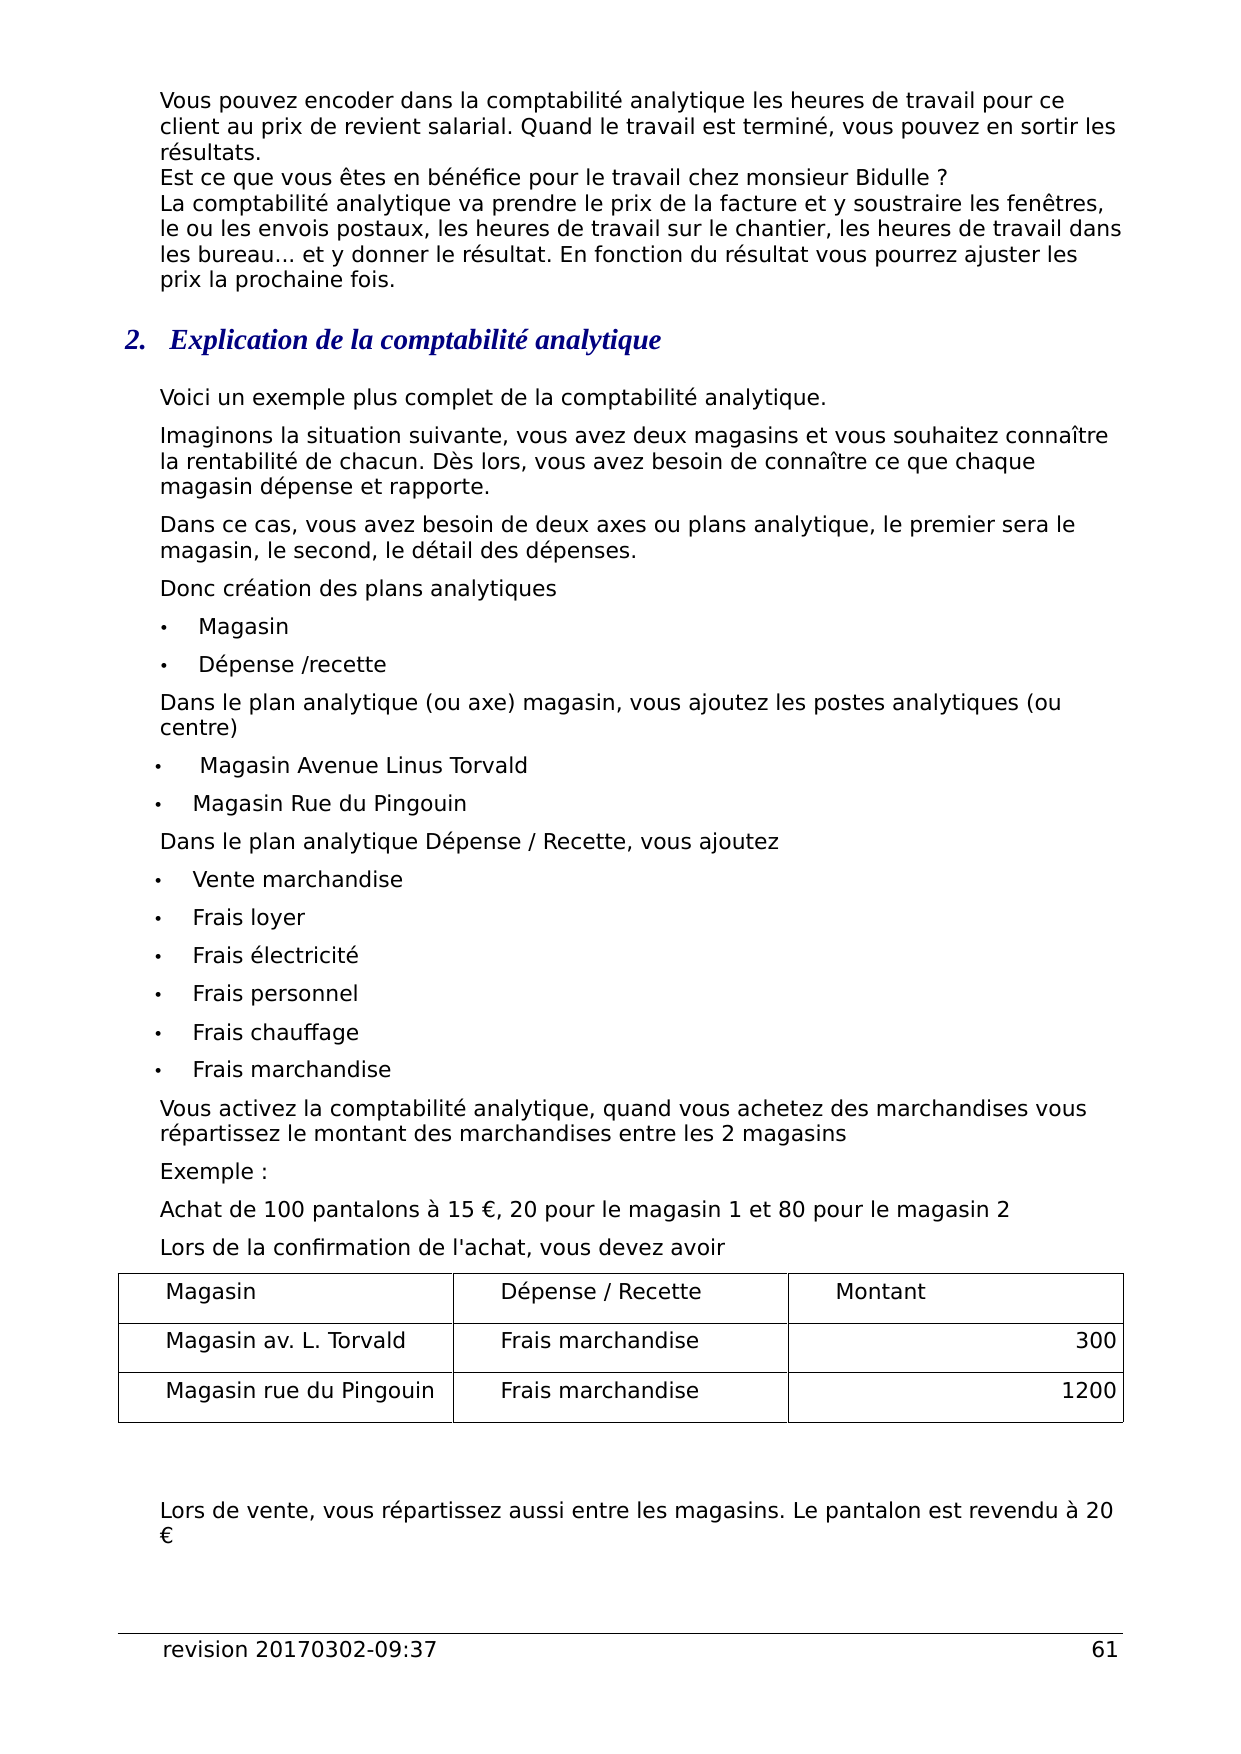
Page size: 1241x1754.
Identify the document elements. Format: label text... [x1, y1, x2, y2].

list Vente marchandise [155, 867, 1123, 893]
table_header Montant [789, 1274, 1123, 1323]
text Lors de la confirmation de l'achat, vous devez avoir [159, 1235, 1123, 1261]
list Dépense /recette [161, 652, 1123, 677]
text Voici un exemple plus complet de la comptabilité analytique. [159, 385, 1123, 411]
text Exemple : [159, 1159, 1123, 1185]
list Magasin Rue du Pingouin [155, 791, 1123, 817]
text Vous activez la comptabilité analytique, quand vous achetez des marchandises vous répartissez le montant des marchandises entre les 2 magasins [159, 1096, 1123, 1147]
table_cell 300 [789, 1324, 1123, 1372]
text Vous pouvez encoder dans la comptabilité analytique les heures de travail pour ce client au prix de revient salarial. Quand le travail est terminé, vous pouvez en sortir les résultats. [159, 88, 1123, 165]
table_cell Frais marchandise [454, 1324, 787, 1372]
list Frais chauffage [155, 1019, 1123, 1045]
text Dans le plan analytique (ou axe) magasin, vous ajoutez les postes analytiques (ou centre) [159, 690, 1123, 741]
list Magasin Avenue Linus Torvald [155, 753, 1123, 779]
text Lors de vente, vous répartissez aussi entre les magasins. Le pantalon est revendu à 20 € [159, 1498, 1123, 1549]
list Magasin [161, 614, 1123, 639]
text Imaginons la situation suivante, vous avez deux magasins et vous souhaitez connaître la rentabilité de chacun. Dès lors, vous avez besoin de connaître ce que chaque magasin dépense et rapporte. [159, 423, 1123, 500]
table_cell Magasin av. L. Torvald [119, 1324, 452, 1372]
table_cell Frais marchandise [454, 1373, 787, 1422]
table_header Magasin [119, 1274, 452, 1323]
table_cell Magasin rue du Pingouin [119, 1373, 452, 1422]
table_header Dépense / Recette [454, 1274, 787, 1323]
list Frais personnel [155, 982, 1123, 1007]
text Est ce que vous êtes en bénéfice pour le travail chez monsieur Bidulle ? [159, 165, 1123, 191]
list Frais loyer [155, 906, 1123, 931]
text Achat de 100 pantalons à 15 €, 20 pour le magasin 1 et 80 pour le magasin 2 [159, 1197, 1123, 1223]
list Frais marchandise [155, 1058, 1123, 1083]
text Donc création des plans analytiques [159, 576, 1123, 601]
text Dans le plan analytique Dépense / Recette, vous ajoutez [159, 829, 1123, 855]
list Frais électricité [155, 943, 1123, 969]
table_cell 1200 [789, 1373, 1123, 1422]
subtitle Explication de la comptabilité analytique [117, 322, 1123, 356]
text Dans ce cas, vous avez besoin de deux axes ou plans analytique, le premier sera le magasin, le second, le détail des dépenses. [159, 512, 1123, 563]
text La comptabilité analytique va prendre le prix de la facture et y soustraire les fenêtres, le ou les envois postaux, les heures de travail sur le chantier, les heures de travail dans les bureau... et y donner le résultat. En fonction du résultat vous pourrez ajuster les prix la prochaine fois. [159, 191, 1123, 293]
